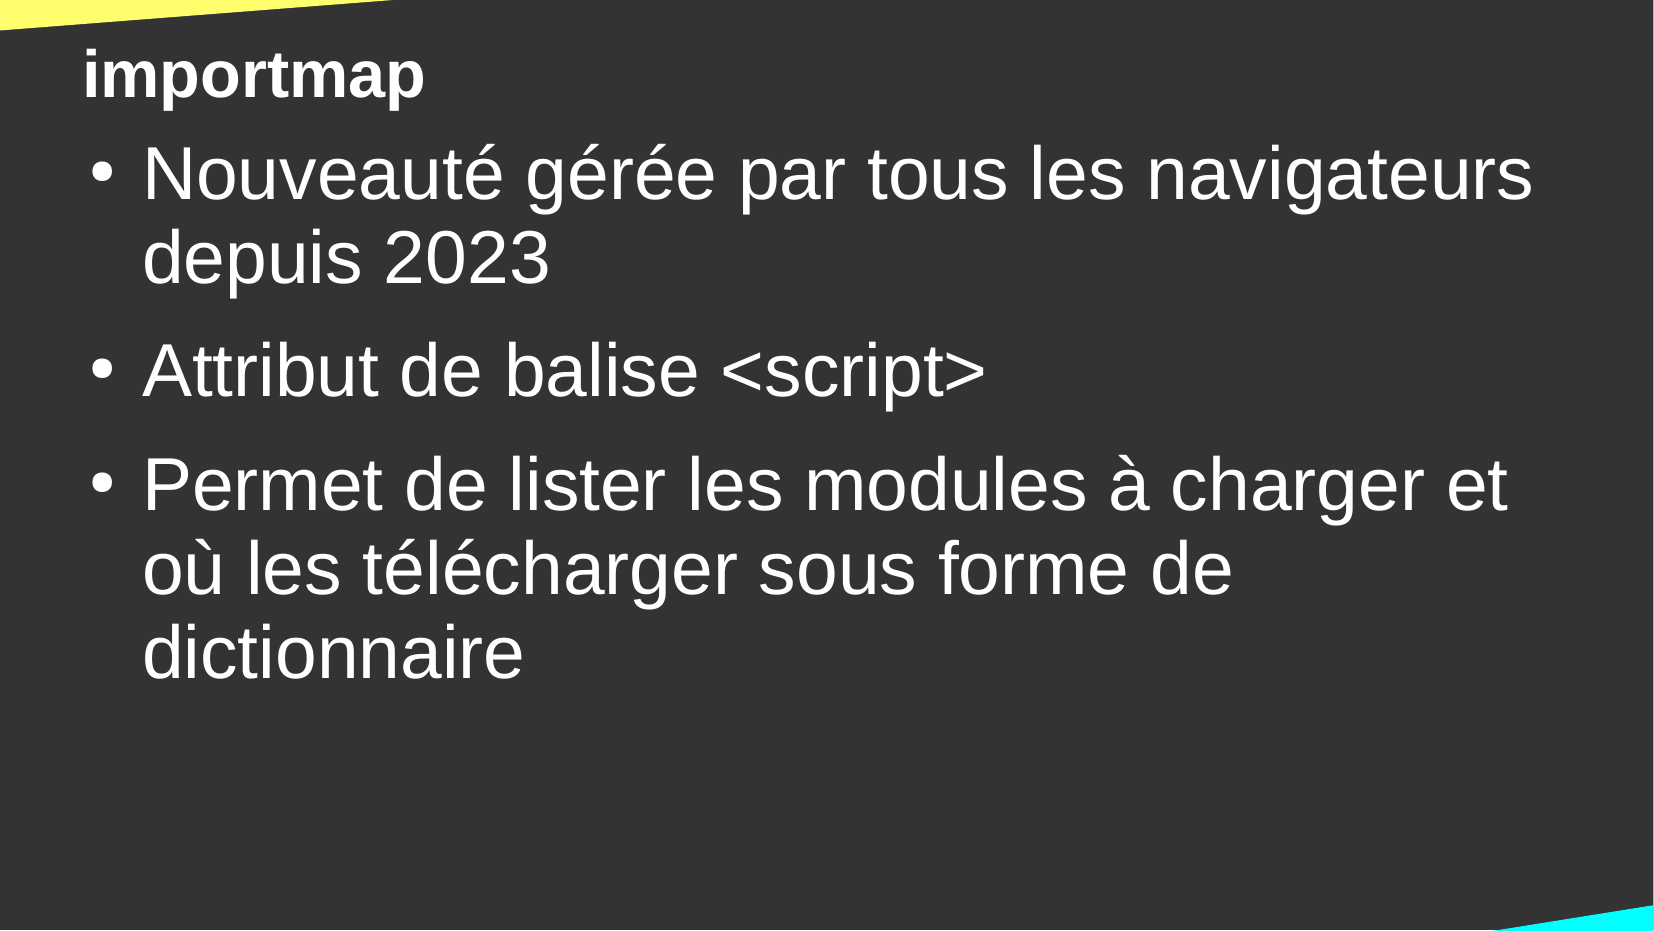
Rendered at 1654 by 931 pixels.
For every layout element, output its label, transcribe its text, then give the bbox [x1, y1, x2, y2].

list Nouveauté gérée par tous les navigateurs depuis 2023 Attribut de balise <script> Permet de lister les modules à charger et où les télécharger sous forme de dictionnaire [71, 131, 1550, 811]
text_box [0, 0, 393, 31]
title importmap [82, 37, 792, 115]
text_box [1492, 905, 1654, 931]
